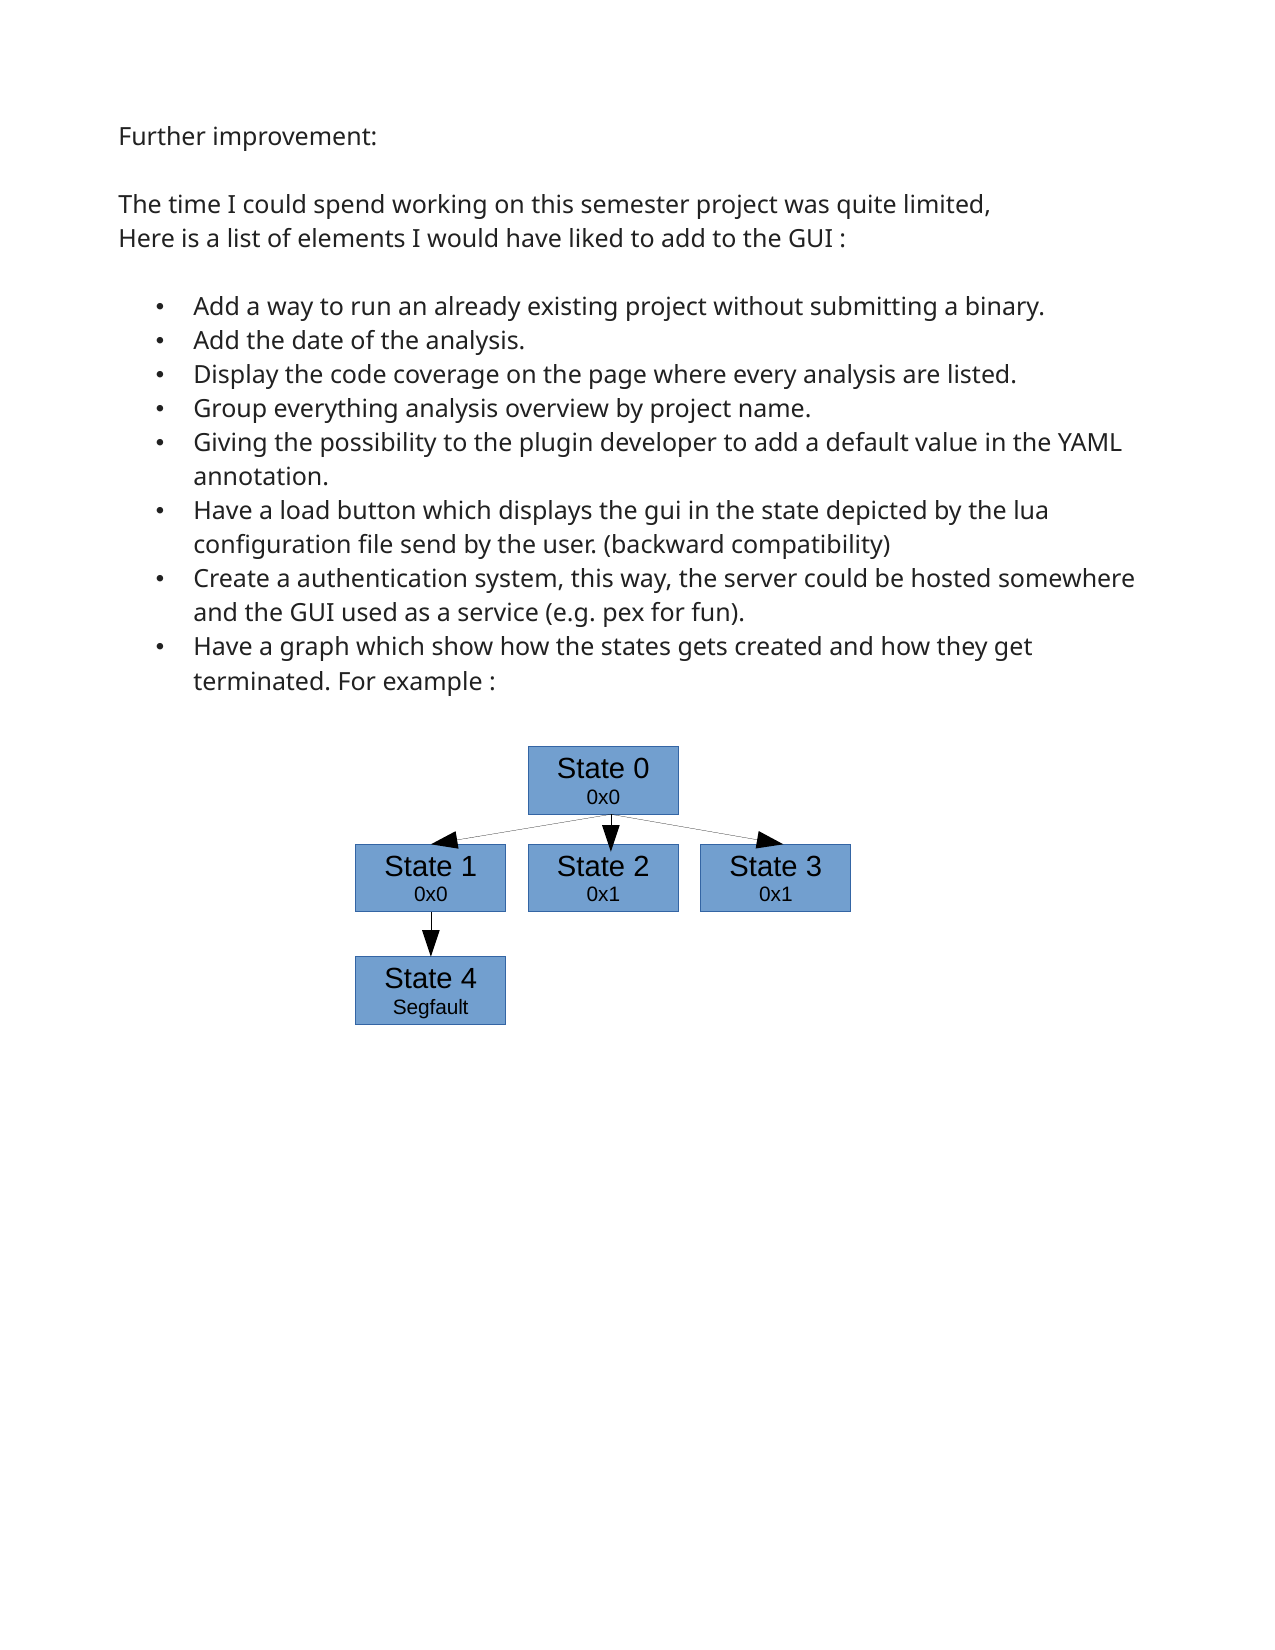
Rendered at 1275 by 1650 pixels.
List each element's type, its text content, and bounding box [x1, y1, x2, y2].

list Have a load button which displays the gui in the state depicted by the lua configuration file send by the user. (backward compatibility) [156, 493, 1157, 561]
list Create a authentication system, this way, the server could be hosted somewhere and the GUI used as a service (e.g. pex for fun). [156, 561, 1157, 629]
list Display the code coverage on the page where every analysis are listed. [156, 357, 1157, 391]
list Group everything analysis overview by project name. [156, 391, 1157, 425]
list Add the date of the analysis. [156, 322, 1157, 357]
text Further improvement: [118, 118, 1157, 152]
list Giving the possibility to the plugin developer to add a default value in the YAML annotation. [156, 425, 1157, 493]
list Have a graph which show how the states gets created and how they get terminated. For example : [156, 629, 1157, 697]
list Add a way to run an already existing project without submitting a binary. [156, 288, 1157, 322]
text The time I could spend working on this semester project was quite limited, [118, 186, 1157, 220]
text Here is a list of elements I would have liked to add to the GUI : [118, 220, 1157, 254]
